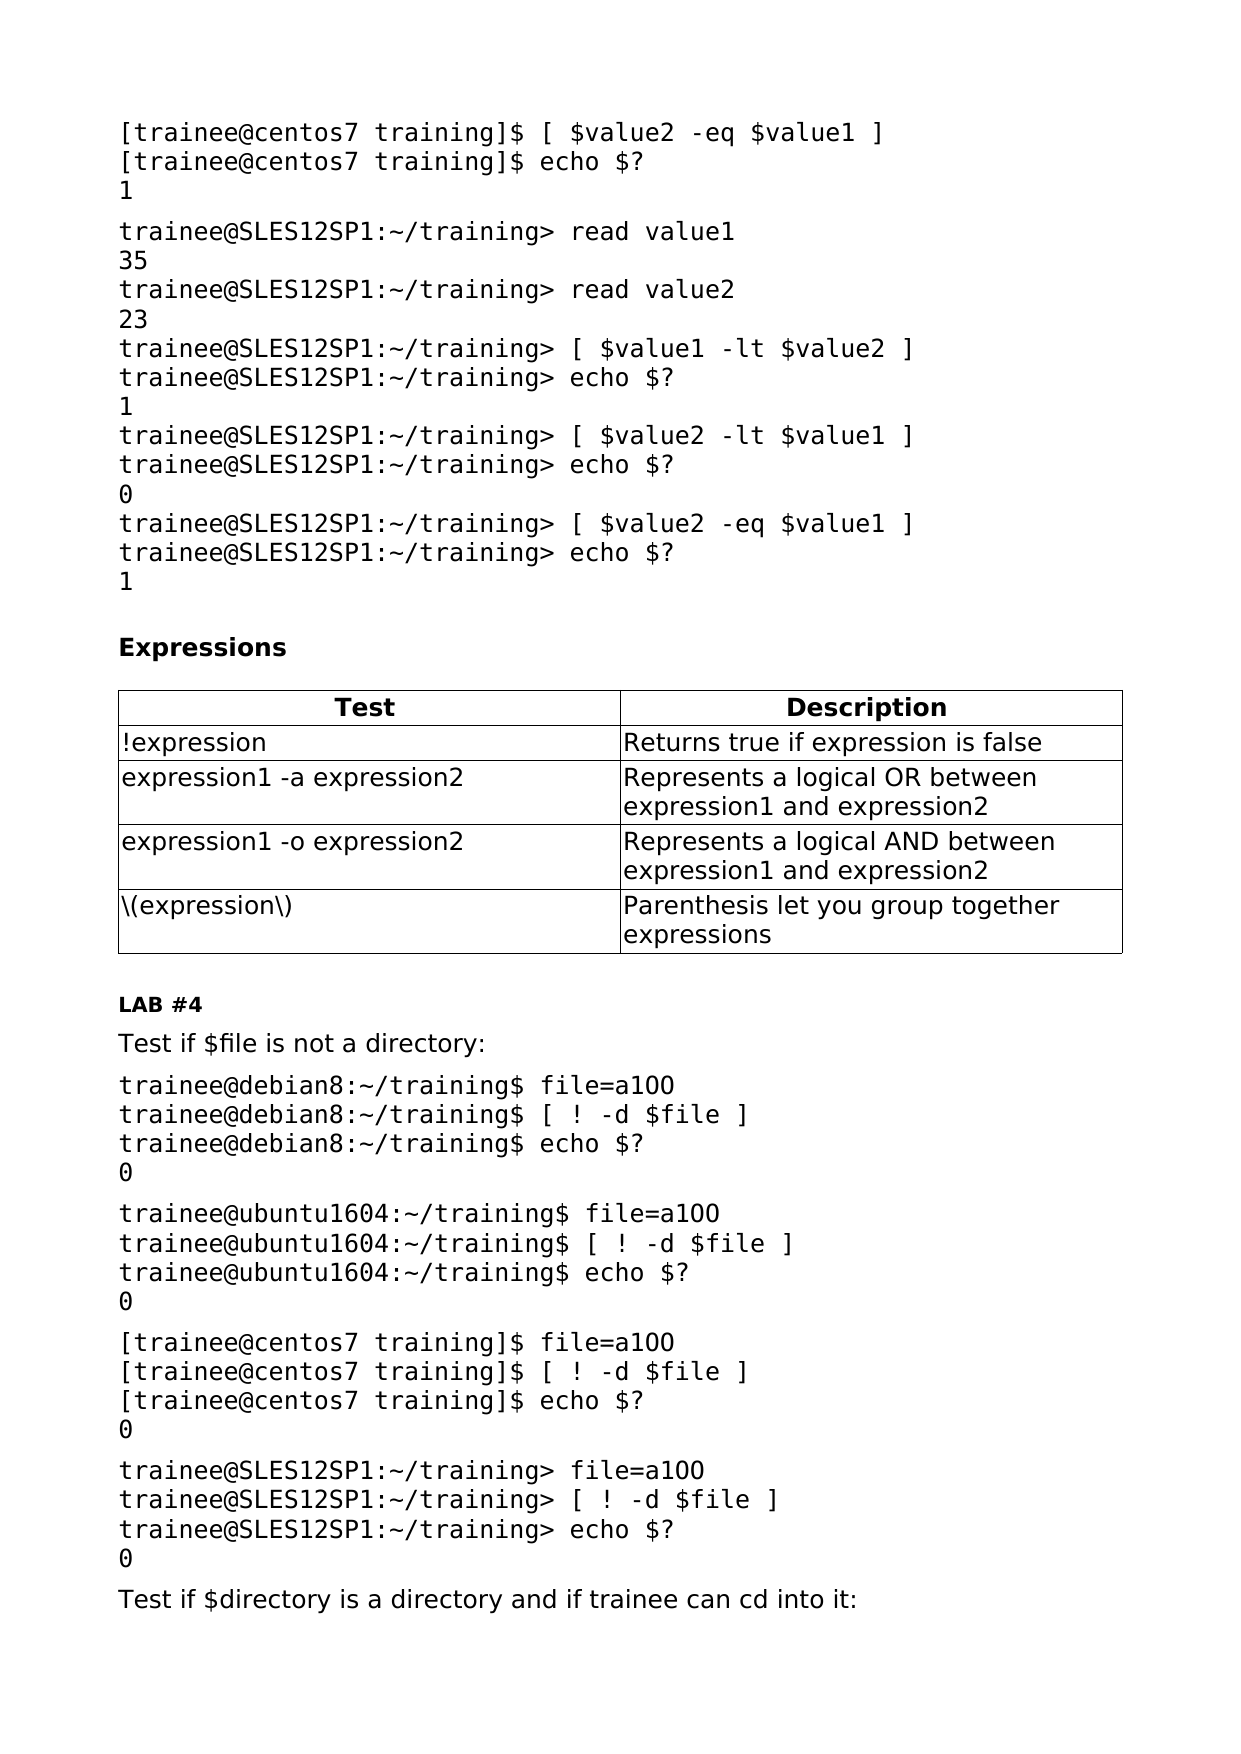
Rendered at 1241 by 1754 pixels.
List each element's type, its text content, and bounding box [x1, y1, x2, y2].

table_header Description [621, 691, 1122, 725]
table_cell expression1 -o expression2 [119, 825, 620, 888]
table_cell !expression [119, 726, 620, 760]
table_header Test [119, 691, 620, 725]
text trainee@SLES12SP1:~/training> read value1 35 trainee@SLES12SP1:~/training> read value2 23 trainee@SLES12SP1:~/training> [ $value1 -lt $value2 ] trainee@SLES12SP1:~/training> echo $? 1 trainee@SLES12SP1:~/training> [ $value2 -lt $value1 ] trainee@SLES12SP1:~/training> echo $? 0 trainee@SLES12SP1:~/training> [ $value2 -eq $value1 ] trainee@SLES12SP1:~/training> echo $? 1 [118, 217, 1122, 597]
table_cell \(expression\) [119, 890, 620, 953]
text trainee@SLES12SP1:~/training> file=a1OO trainee@SLES12SP1:~/training> [ ! -d $file ] trainee@SLES12SP1:~/training> echo $? 0 [118, 1456, 1122, 1573]
text [trainee@centos7 training]$ [ $value2 -eq $value1 ] [trainee@centos7 training]$ echo $? 1 [118, 118, 1122, 206]
text trainee@debian8:~/training$ file=a1OO trainee@debian8:~/training$ [ ! -d $file ] trainee@debian8:~/training$ echo $? 0 [118, 1071, 1122, 1188]
text trainee@ubuntu1604:~/training$ file=a1OO trainee@ubuntu1604:~/training$ [ ! -d $file ] trainee@ubuntu1604:~/training$ echo $? 0 [118, 1199, 1122, 1316]
table_cell Represents a logical OR between expression1 and expression2 [621, 761, 1122, 824]
subtitle LAB #4 [118, 993, 1122, 1017]
text Test if $directory is a directory and if trainee can cd into it: [118, 1585, 1122, 1614]
text Test if $file is not a directory: [118, 1029, 1122, 1059]
subtitle Expressions [118, 633, 1122, 662]
table_cell Represents a logical AND between expression1 and expression2 [621, 825, 1122, 888]
table_cell Parenthesis let you group together expressions [621, 890, 1122, 953]
table_cell expression1 -a expression2 [119, 761, 620, 824]
text [trainee@centos7 training]$ file=a1OO [trainee@centos7 training]$ [ ! -d $file ] [trainee@centos7 training]$ echo $? 0 [118, 1328, 1122, 1445]
table_cell Returns true if expression is false [621, 726, 1122, 760]
